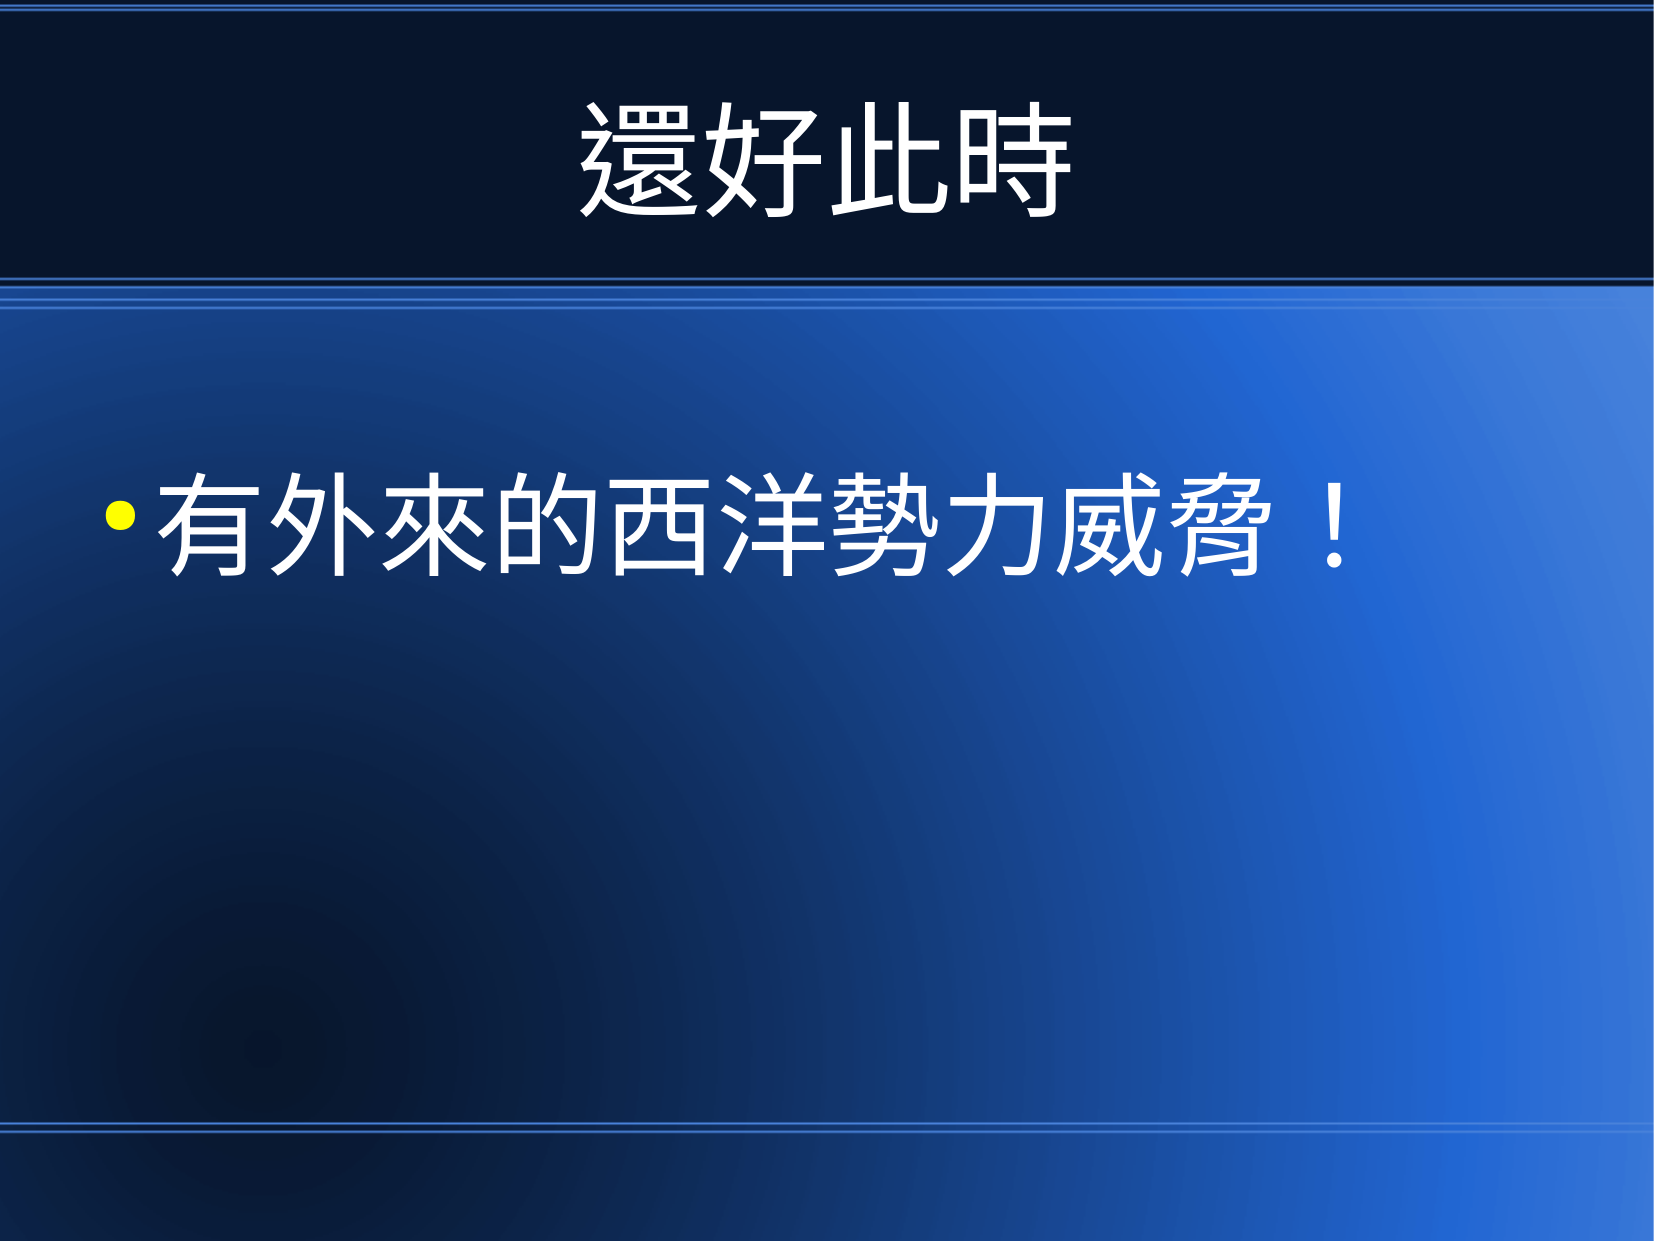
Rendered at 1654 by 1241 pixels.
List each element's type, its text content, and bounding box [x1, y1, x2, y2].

list 有外來的西洋勢力威脅！ [82, 355, 1571, 1241]
picture [0, 0, 1654, 1241]
title 還好此時 [82, 49, 1571, 257]
